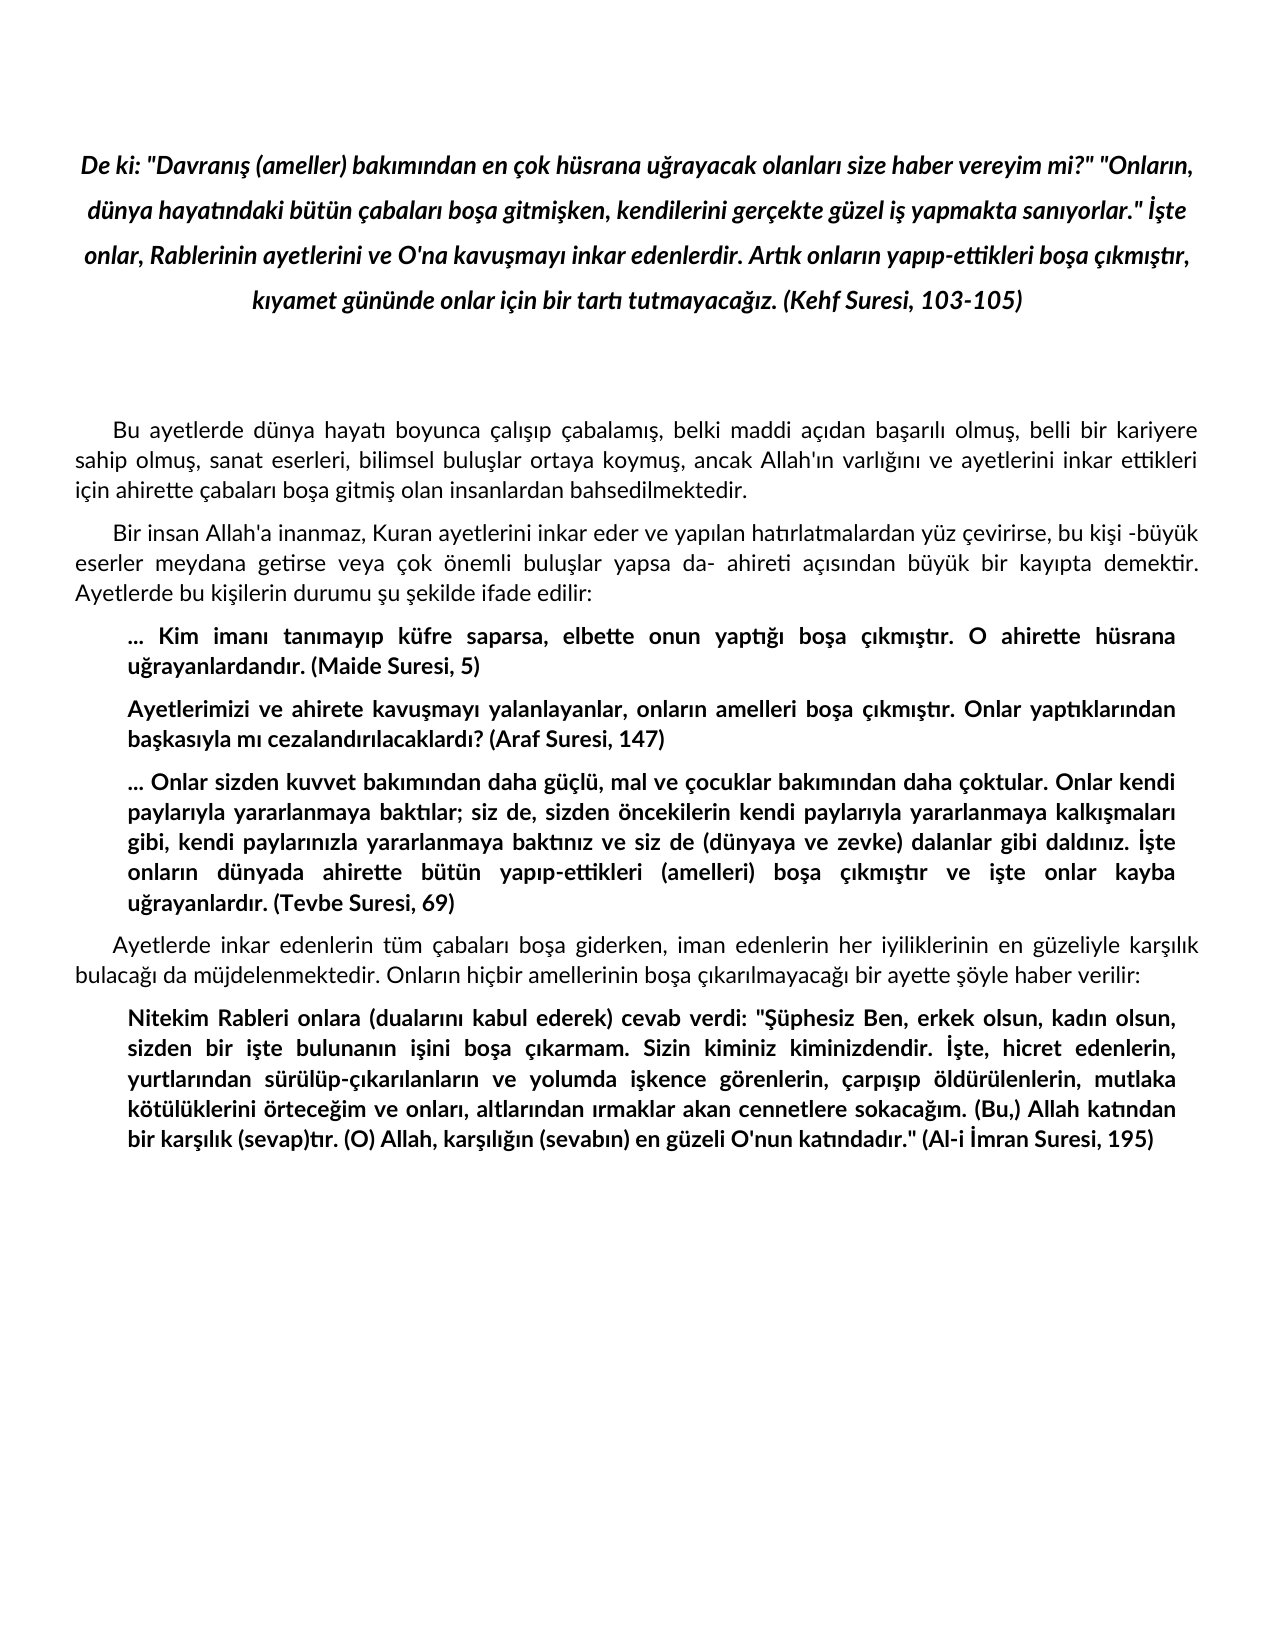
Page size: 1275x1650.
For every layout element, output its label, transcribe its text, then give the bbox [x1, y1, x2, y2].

text ... Onlar sizden kuvvet bakımından daha güçlü, mal ve çocuklar bakımından daha çoktular. Onlar kendi paylarıyla yararlanmaya baktılar; siz de, sizden öncekilerin kendi paylarıyla yararlanmaya kalkışmaları gibi, kendi paylarınızla yararlanmaya baktınız ve siz de (dünyaya ve zevke) dalanlar gibi daldınız. İşte onların dünyada ahirette bütün yapıp-ettikleri (amelleri) boşa çıkmıştır ve işte onlar kayba uğrayanlardır. (Tevbe Suresi, 69) [127, 767, 1177, 916]
text Ayetlerimizi ve ahirete kavuşmayı yalanlayanlar, onların amelleri boşa çıkmıştır. Onlar yaptıklarından başkasıyla mı cezalandırılacaklardı? (Araf Suresi, 147) [127, 694, 1177, 752]
text De ki: "Davranış (ameller) bakımından en çok hüsrana uğrayacak olanları size haber vereyim mi?" "Onların, dünya hayatındaki bütün çabaları boşa gitmişken, kendilerini gerçekte güzel iş yapmakta sanıyorlar." İşte onlar, Rablerinin ayetlerini ve O'na kavuşmayı inkar edenlerdir. Artık onların yapıp-ettikleri boşa çıkmıştır, kıyamet gününde onlar için bir tartı tutmayacağız. (Kehf Suresi, 103-105) [75, 150, 1200, 315]
text ... Kim imanı tanımayıp küfre saparsa, elbette onun yaptığı boşa çıkmıştır. O ahirette hüsrana uğrayanlardandır. (Maide Suresi, 5) [127, 622, 1177, 679]
text Bir insan Allah'a inanmaz, Kuran ayetlerini inkar eder ve yapılan hatırlatmalardan yüz çevirirse, bu kişi -büyük eserler meydana getirse veya çok önemli buluşlar yapsa da- ahireti açısından büyük bir kayıpta demektir. Ayetlerde bu kişilerin durumu şu şekilde ifade edilir: [75, 518, 1200, 606]
text Nitekim Rableri onlara (dualarını kabul ederek) cevab verdi: "Şüphesiz Ben, erkek olsun, kadın olsun, sizden bir işte bulunanın işini boşa çıkarmam. Sizin kiminiz kiminizdendir. İşte, hicret edenlerin, yurtlarından sürülüp-çıkarılanların ve yolumda işkence görenlerin, çarpışıp öldürülenlerin, mutlaka kötülüklerini örteceğim ve onları, altlarından ırmaklar akan cennetlere sokacağım. (Bu,) Allah katından bir karşılık (sevap)tır. (O) Allah, karşılığın (sevabın) en güzeli O'nun katındadır." (Al-i İmran Suresi, 195) [127, 1004, 1177, 1152]
text Ayetlerde inkar edenlerin tüm çabaları boşa giderken, iman edenlerin her iyiliklerinin en güzeliyle karşılık bulacağı da müjdelenmektedir. Onların hiçbir amellerinin boşa çıkarılmayacağı bir ayette şöyle haber verilir: [75, 931, 1200, 989]
text Bu ayetlerde dünya hayatı boyunca çalışıp çabalamış, belki maddi açıdan başarılı olmuş, belli bir kariyere sahip olmuş, sanat eserleri, bilimsel buluşlar ortaya koymuş, ancak Allah'ın varlığını ve ayetlerini inkar ettikleri için ahirette çabaları boşa gitmiş olan insanlardan bahsedilmektedir. [75, 415, 1200, 503]
